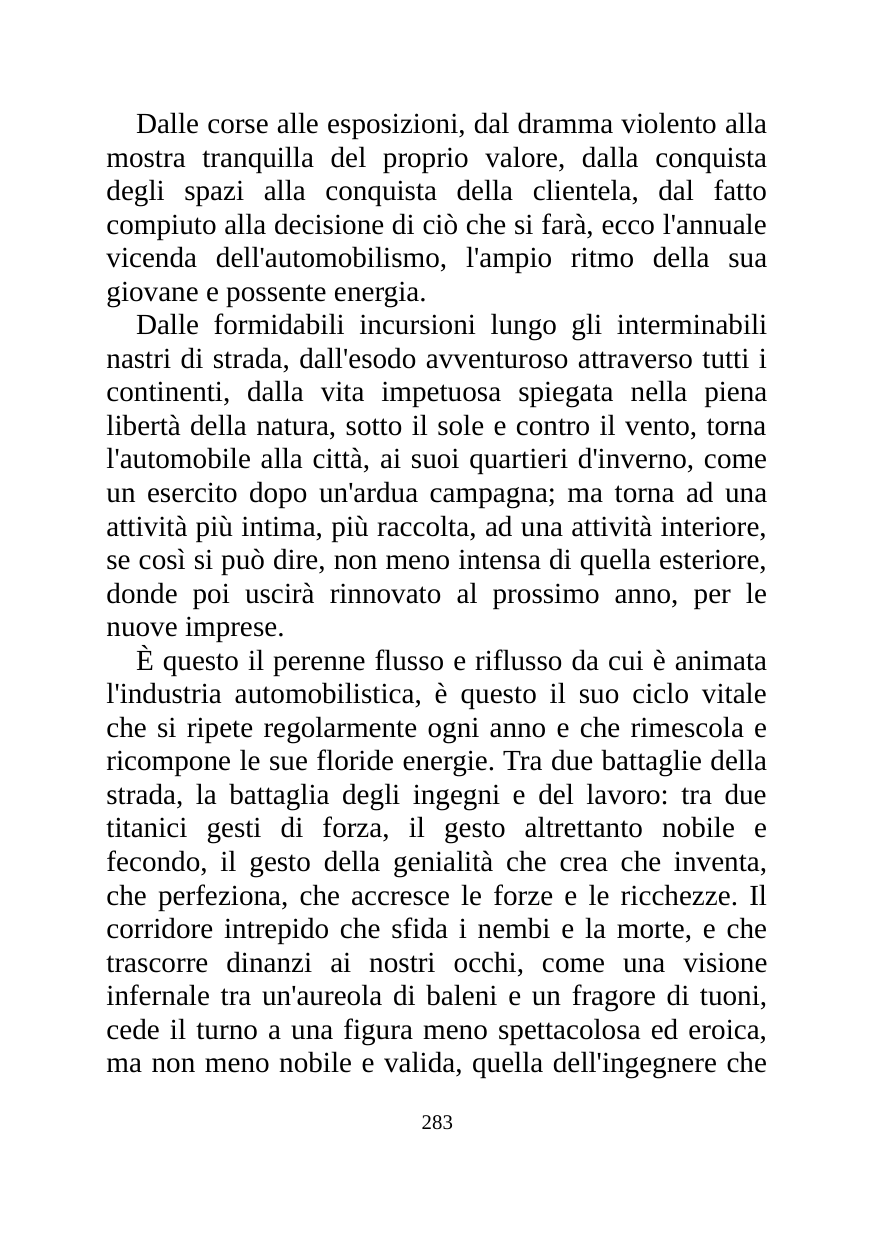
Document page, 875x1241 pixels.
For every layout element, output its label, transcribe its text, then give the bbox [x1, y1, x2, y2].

text È questo il perenne flusso e riflusso da cui è animata l'industria automobilistica, è questo il suo ciclo vitale che si ripete regolarmente ogni anno e che rimescola e ricompone le sue floride energie. Tra due battaglie della strada, la battaglia degli ingegni e del lavoro: tra due titanici gesti di forza, il gesto altrettanto nobile e fecondo, il gesto della genialità che crea che inventa, che perfeziona, che accresce le forze e le ricchezze. Il corridore intrepido che sfida i nembi e la morte, e che trascorre dinanzi ai nostri occhi, come una visione infernale tra un'aureola di baleni e un fragore di tuoni, cede il turno a una figura meno spettacolosa ed eroica, ma non meno nobile e valida, quella dell'ingegnere che [106, 643, 768, 1079]
text Dalle corse alle esposizioni, dal dramma violento alla mostra tranquilla del proprio valore, dalla conquista degli spazi alla conquista della clientela, dal fatto compiuto alla decisione di ciò che si farà, ecco l'annuale vicenda dell'automobilismo, l'ampio ritmo della sua giovane e possente energia. [106, 106, 768, 307]
text Dalle formidabili incursioni lungo gli interminabili nastri di strada, dall'esodo avventuroso attraverso tutti i continenti, dalla vita impetuosa spiegata nella piena libertà della natura, sotto il sole e contro il vento, torna l'automobile alla città, ai suoi quartieri d'inverno, come un esercito dopo un'ardua campagna; ma torna ad una attività più intima, più raccolta, ad una attività interiore, se così si può dire, non meno intensa di quella esteriore, donde poi uscirà rinnovato al prossimo anno, per le nuove imprese. [106, 307, 768, 643]
